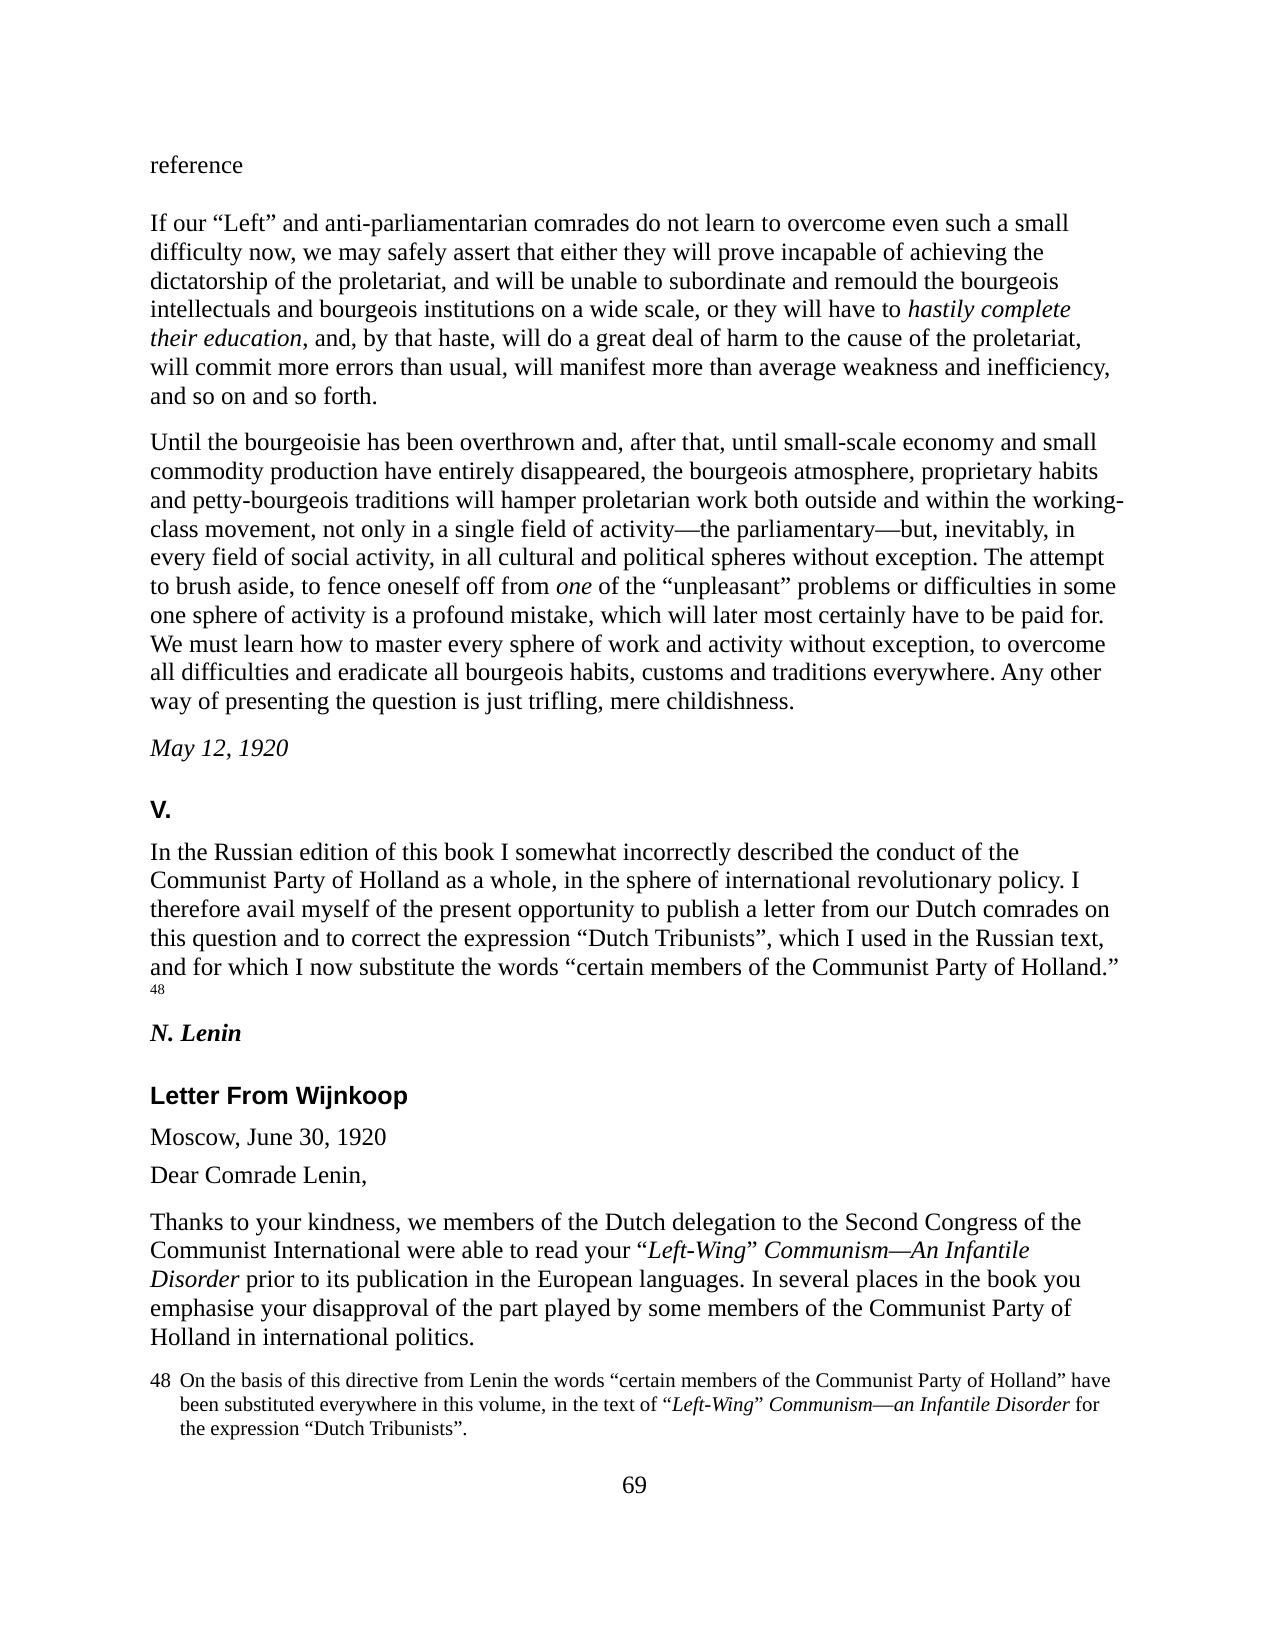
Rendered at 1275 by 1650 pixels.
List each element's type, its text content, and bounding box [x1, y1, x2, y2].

text In the Russian edition of this book I somewhat incorrectly described the conduct of the Communist Party of Holland as a whole, in the sphere of international revolutionary policy. I therefore avail myself of the present opportunity to publish a letter from our Dutch comrades on this question and to correct the expression “Dutch Tribunists”, which I used in the Russian text, and for which I now substitute the words “certain members of the Communist Party of Holland.” [150, 837, 1125, 1009]
text On the basis of this directive from Lenin the words “certain members of the Communist Party of Holland” have been substituted everywhere in this volume, in the text of “Left-Wing” Communism—an Infantile Disorder for the expression “Dutch Tribunists”. [150, 1368, 1125, 1440]
text N. Lenin [150, 1018, 1125, 1047]
text If our “Left” and anti-parliamentarian comrades do not learn to overcome even such a small difficulty now, we may safely assert that either they will prove incapable of achieving the dictatorship of the proletariat, and will be unable to subordinate and remould the bourgeois intellectuals and bourgeois institutions on a wide scale, or they will have to hastily complete their education, and, by that haste, will do a great deal of harm to the cause of the proletariat, will commit more errors than usual, will manifest more than average weakness and inefficiency, and so on and so forth. [150, 208, 1125, 409]
subtitle Letter From Wijnkoop [150, 1081, 1125, 1110]
text Until the bourgeoisie has been overthrown and, after that, until small-scale economy and small commodity production have entirely disappeared, the bourgeois atmosphere, proprietary habits and petty-bourgeois traditions will hamper proletarian work both outside and within the working-class movement, not only in a single field of activity—the parliamentary—but, inevitably, in every field of social activity, in all cultural and political spheres without exception. The attempt to brush aside, to fence oneself off from one of the “unpleasant” problems or difficulties in some one sphere of activity is a profound mistake, which will later most certainly have to be paid for. We must learn how to master every sphere of work and activity without exception, to overcome all difficulties and eradicate all bourgeois habits, customs and traditions everywhere. Any other way of presenting the question is just trifling, mere childishness. [150, 427, 1125, 715]
text Moscow, June 30, 1920 [150, 1122, 1125, 1151]
text Dear Comrade Lenin, [150, 1160, 1125, 1189]
subtitle V. [150, 796, 1125, 824]
text May 12, 1920 [150, 733, 1125, 762]
text Thanks to your kindness, we members of the Dutch delegation to the Second Congress of the Communist International were able to read your “Left-Wing” Communism—An Infantile Disorder prior to its publication in the European languages. In several places in the book you emphasise your disapproval of the part played by some members of the Communist Party of Holland in international politics. [150, 1207, 1125, 1350]
